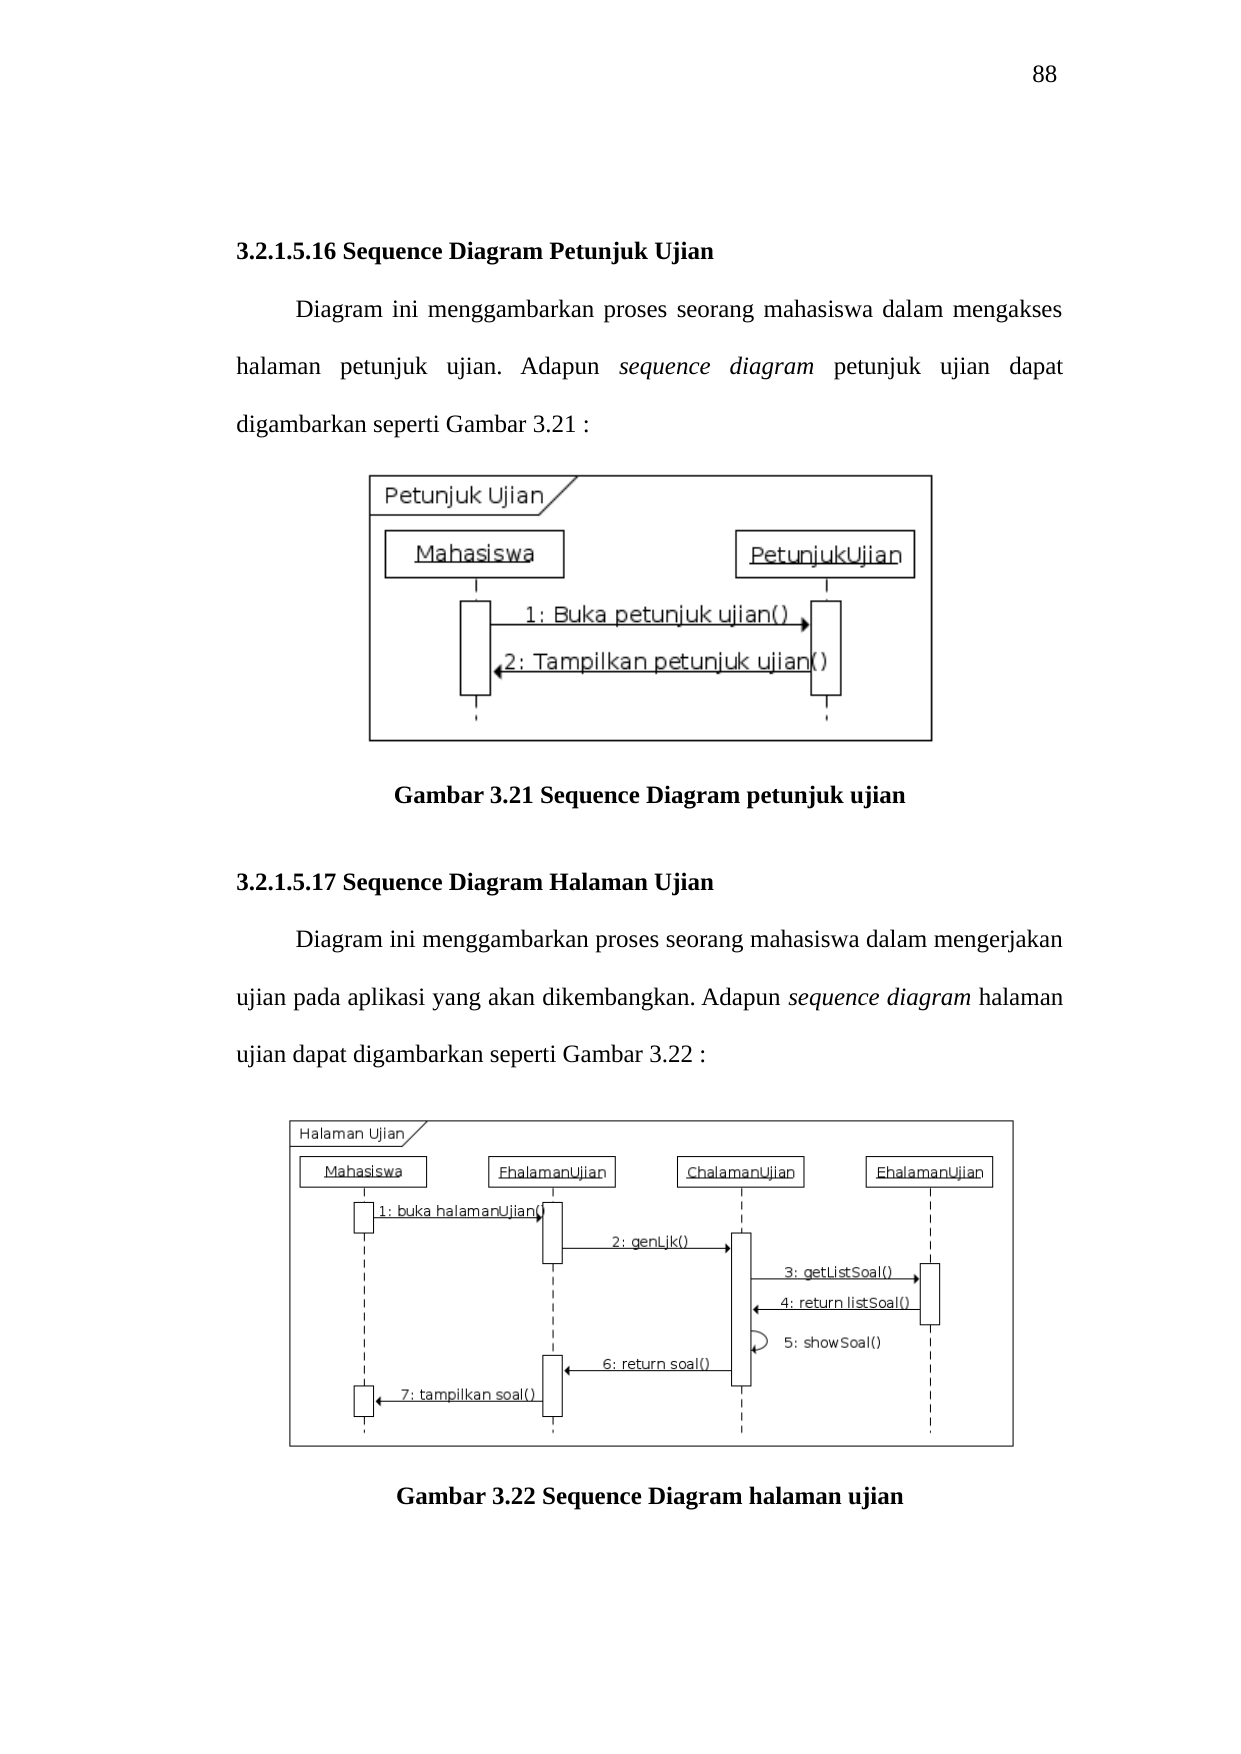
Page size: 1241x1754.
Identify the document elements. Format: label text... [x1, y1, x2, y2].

text Gambar 3.22 Sequence Diagram halaman ujian [236, 1097, 1063, 1510]
text Diagram ini menggambarkan proses seorang mahasiswa dalam mengerjakan ujian pada aplikasi yang akan dikembangkan. Adapun sequence diagram halaman ujian dapat digambarkan seperti Gambar 3.22 : [236, 924, 1063, 1068]
picture [284, 1116, 1016, 1453]
subtitle 3.2.1.5.16 Sequence Diagram Petunjuk Ujian [236, 236, 1063, 265]
text Diagram ini menggambarkan proses seorang mahasiswa dalam mengakses halaman petunjuk ujian. Adapun sequence diagram petunjuk ujian dapat digambarkan seperti Gambar 3.21 : [236, 294, 1063, 437]
picture [361, 471, 939, 752]
subtitle 3.2.1.5.17 Sequence Diagram Halaman Ujian [236, 867, 1063, 896]
text Gambar 3.21 Sequence Diagram petunjuk ujian [236, 752, 1063, 809]
